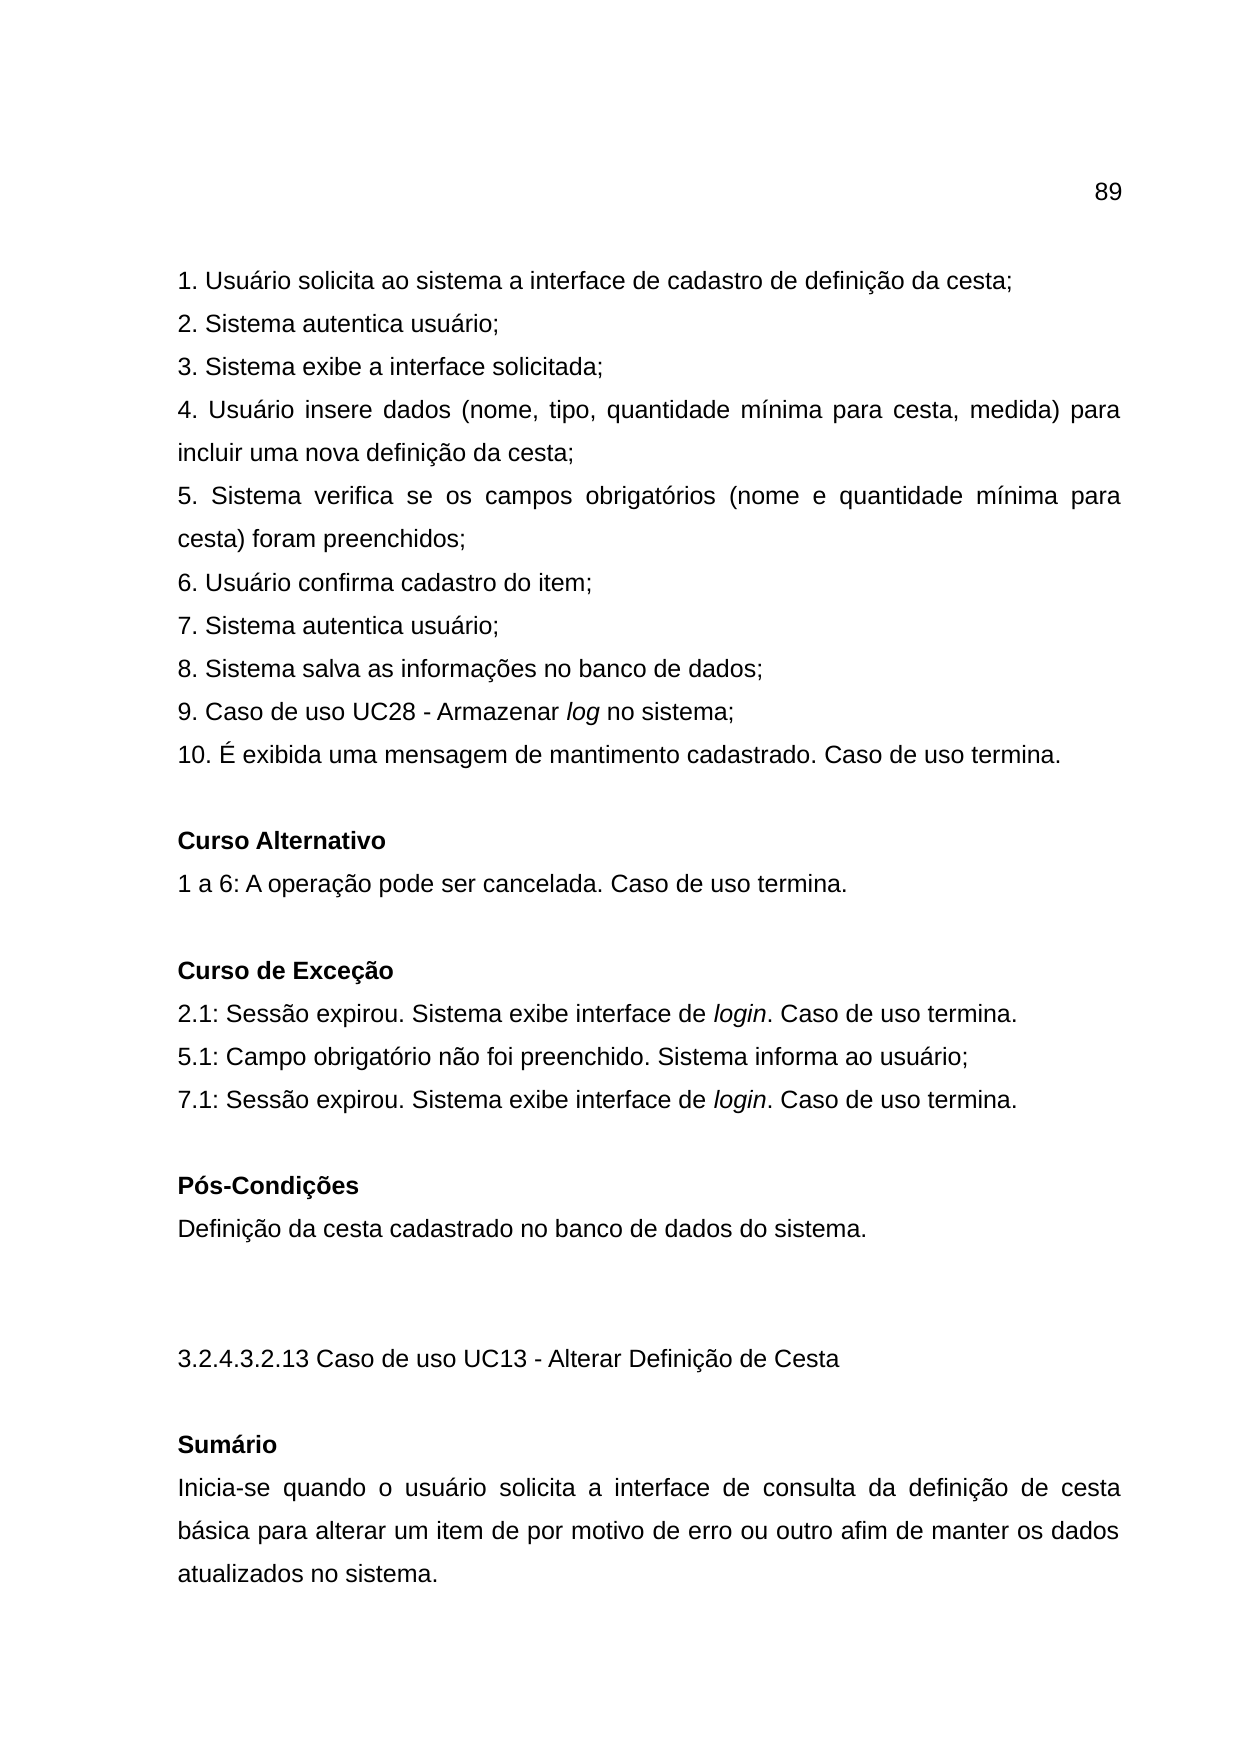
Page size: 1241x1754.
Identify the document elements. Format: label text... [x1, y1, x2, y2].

text Sumário [177, 1430, 1122, 1459]
text 7.1: Sessão expirou. Sistema exibe interface de login. Caso de uso termina. [177, 1085, 1122, 1114]
text 6. Usuário confirma cadastro do item; [177, 568, 1122, 596]
text 7. Sistema autentica usuário; [177, 611, 1122, 639]
text Curso Alternativo [177, 826, 1122, 855]
text 1 a 6: A operação pode ser cancelada. Caso de uso termina. [177, 869, 1122, 898]
text Inicia-se quando o usuário solicita a interface de consulta da definição de cesta básica para alterar um item de por motivo de erro ou outro afim de manter os dados atualizados no sistema. [177, 1473, 1122, 1588]
text 3.2.4.3.2.13 Caso de uso UC13 - Alterar Definição de Cesta [177, 1344, 1122, 1373]
text 5. Sistema verifica se os campos obrigatórios (nome e quantidade mínima para cesta) foram preenchidos; [177, 481, 1122, 553]
text 2.1: Sessão expirou. Sistema exibe interface de login. Caso de uso termina. [177, 999, 1122, 1028]
text 2. Sistema autentica usuário; [177, 309, 1122, 338]
text 1. Usuário solicita ao sistema a interface de cadastro de definição da cesta; [177, 266, 1122, 294]
text 10. É exibida uma mensagem de mantimento cadastrado. Caso de uso termina. [177, 740, 1122, 769]
text Curso de Exceção [177, 956, 1122, 984]
text Pós-Condições [177, 1171, 1122, 1200]
text 4. Usuário insere dados (nome, tipo, quantidade mínima para cesta, medida) para incluir uma nova definição da cesta; [177, 395, 1122, 467]
text 5.1: Campo obrigatório não foi preenchido. Sistema informa ao usuário; [177, 1042, 1122, 1071]
text 3. Sistema exibe a interface solicitada; [177, 352, 1122, 381]
text Definição da cesta cadastrado no banco de dados do sistema. [177, 1214, 1122, 1243]
text 9. Caso de uso UC28 - Armazenar log no sistema; [177, 697, 1122, 726]
text 8. Sistema salva as informações no banco de dados; [177, 654, 1122, 683]
